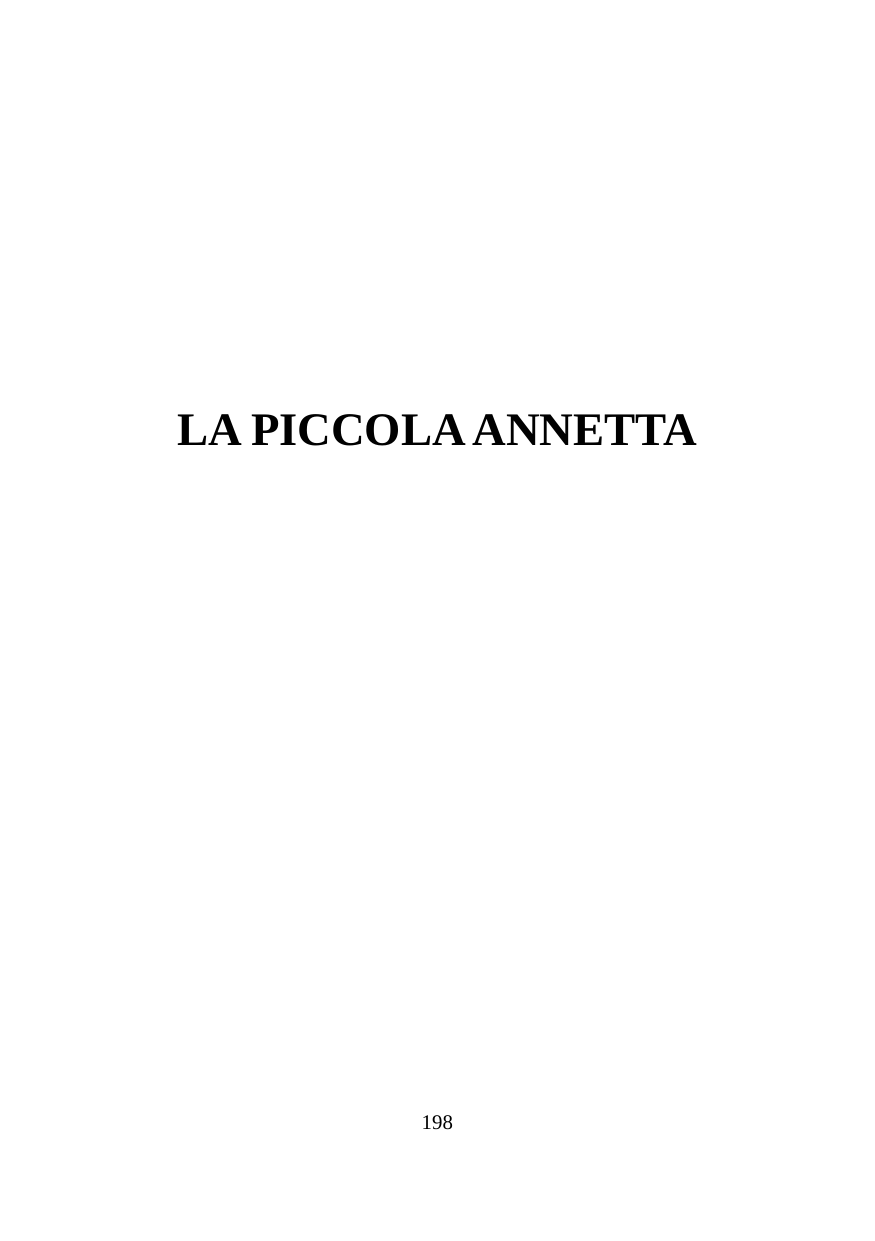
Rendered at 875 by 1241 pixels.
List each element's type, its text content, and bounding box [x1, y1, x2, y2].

subtitle LA PICCOLA ANNETTA [106, 402, 768, 455]
